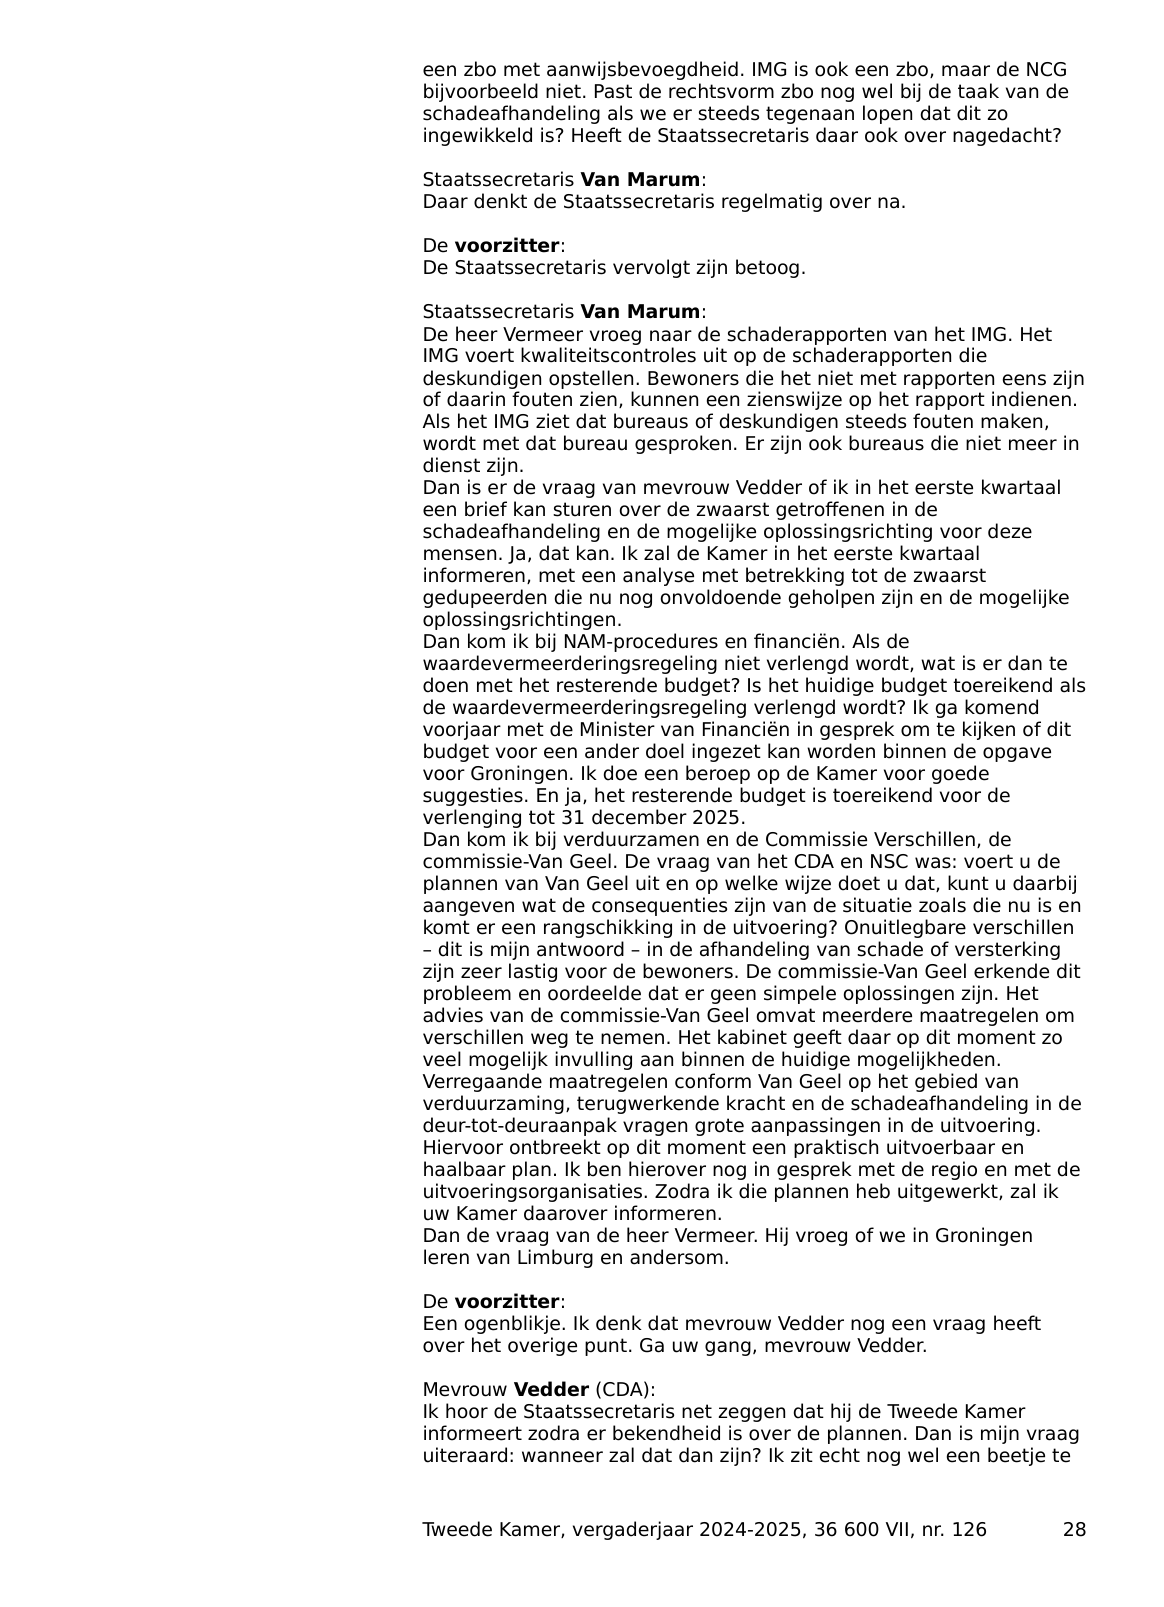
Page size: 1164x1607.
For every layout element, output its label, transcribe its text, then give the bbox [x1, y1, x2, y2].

text Mevrouw Vedder (CDA): [422, 1379, 1087, 1401]
text Daar denkt de Staatssecretaris regelmatig over na. [422, 191, 1087, 213]
text Dan kom ik bij NAM-procedures en financiën. Als de waardevermeerderingsregeling niet verlengd wordt, wat is er dan te doen met het resterende budget? Is het huidige budget toereikend als de waardevermeerderingsregeling verlengd wordt? Ik ga komend voorjaar met de Minister van Financiën in gesprek om te kijken of dit budget voor een ander doel ingezet kan worden binnen de opgave voor Groningen. Ik doe een beroep op de Kamer voor goede suggesties. En ja, het resterende budget is toereikend voor de verlenging tot 31 december 2025. [422, 631, 1087, 829]
text Dan de vraag van de heer Vermeer. Hij vroeg of we in Groningen leren van Limburg en andersom. [422, 1224, 1087, 1268]
text Staatssecretaris Van Marum: [422, 301, 1087, 323]
text Dan kom ik bij verduurzamen en de Commissie Verschillen, de commissie-Van Geel. De vraag van het CDA en NSC was: voert u de plannen van Van Geel uit en op welke wijze doet u dat, kunt u daarbij aangeven wat de consequenties zijn van de situatie zoals die nu is en komt er een rangschikking in de uitvoering? Onuitlegbare verschillen – dit is mijn antwoord – in de afhandeling van schade of versterking zijn zeer lastig voor de bewoners. De commissie-Van Geel erkende dit probleem en oordeelde dat er geen simpele oplossingen zijn. Het advies van de commissie-Van Geel omvat meerdere maatregelen om verschillen weg te nemen. Het kabinet geeft daar op dit moment zo veel mogelijk invulling aan binnen de huidige mogelijkheden. Verregaande maatregelen conform Van Geel op het gebied van verduurzaming, terugwerkende kracht en de schadeafhandeling in de deur-tot-deuraanpak vragen grote aanpassingen in de uitvoering. Hiervoor ontbreekt op dit moment een praktisch uitvoerbaar en haalbaar plan. Ik ben hierover nog in gesprek met de regio en met de uitvoeringsorganisaties. Zodra ik die plannen heb uitgewerkt, zal ik uw Kamer daarover informeren. [422, 829, 1087, 1224]
text Dan is er de vraag van mevrouw Vedder of ik in het eerste kwartaal een brief kan sturen over de zwaarst getroffenen in de schadeafhandeling en de mogelijke oplossingsrichting voor deze mensen. Ja, dat kan. Ik zal de Kamer in het eerste kwartaal informeren, met een analyse met betrekking tot de zwaarst gedupeerden die nu nog onvoldoende geholpen zijn en de mogelijke oplossingsrichtingen. [422, 477, 1087, 631]
text De Staatssecretaris vervolgt zijn betoog. [422, 257, 1087, 279]
text De voorzitter: [422, 235, 1087, 257]
text Ik hoor de Staatssecretaris net zeggen dat hij de Tweede Kamer informeert zodra er bekendheid is over de plannen. Dan is mijn vraag uiteraard: wanneer zal dat dan zijn? Ik zit echt nog wel een beetje te [422, 1401, 1087, 1467]
text De voorzitter: [422, 1291, 1087, 1313]
text een zbo met aanwijsbevoegdheid. IMG is ook een zbo, maar de NCG bijvoorbeeld niet. Past de rechtsvorm zbo nog wel bij de taak van de schadeafhandeling als we er steeds tegenaan lopen dat dit zo ingewikkeld is? Heeft de Staatssecretaris daar ook over nagedacht? [422, 59, 1087, 147]
text De heer Vermeer vroeg naar de schaderapporten van het IMG. Het IMG voert kwaliteitscontroles uit op de schaderapporten die deskundigen opstellen. Bewoners die het niet met rapporten eens zijn of daarin fouten zien, kunnen een zienswijze op het rapport indienen. Als het IMG ziet dat bureaus of deskundigen steeds fouten maken, wordt met dat bureau gesproken. Er zijn ook bureaus die niet meer in dienst zijn. [422, 323, 1087, 477]
text Staatssecretaris Van Marum: [422, 169, 1087, 191]
text Een ogenblikje. Ik denk dat mevrouw Vedder nog een vraag heeft over het overige punt. Ga uw gang, mevrouw Vedder. [422, 1313, 1087, 1357]
